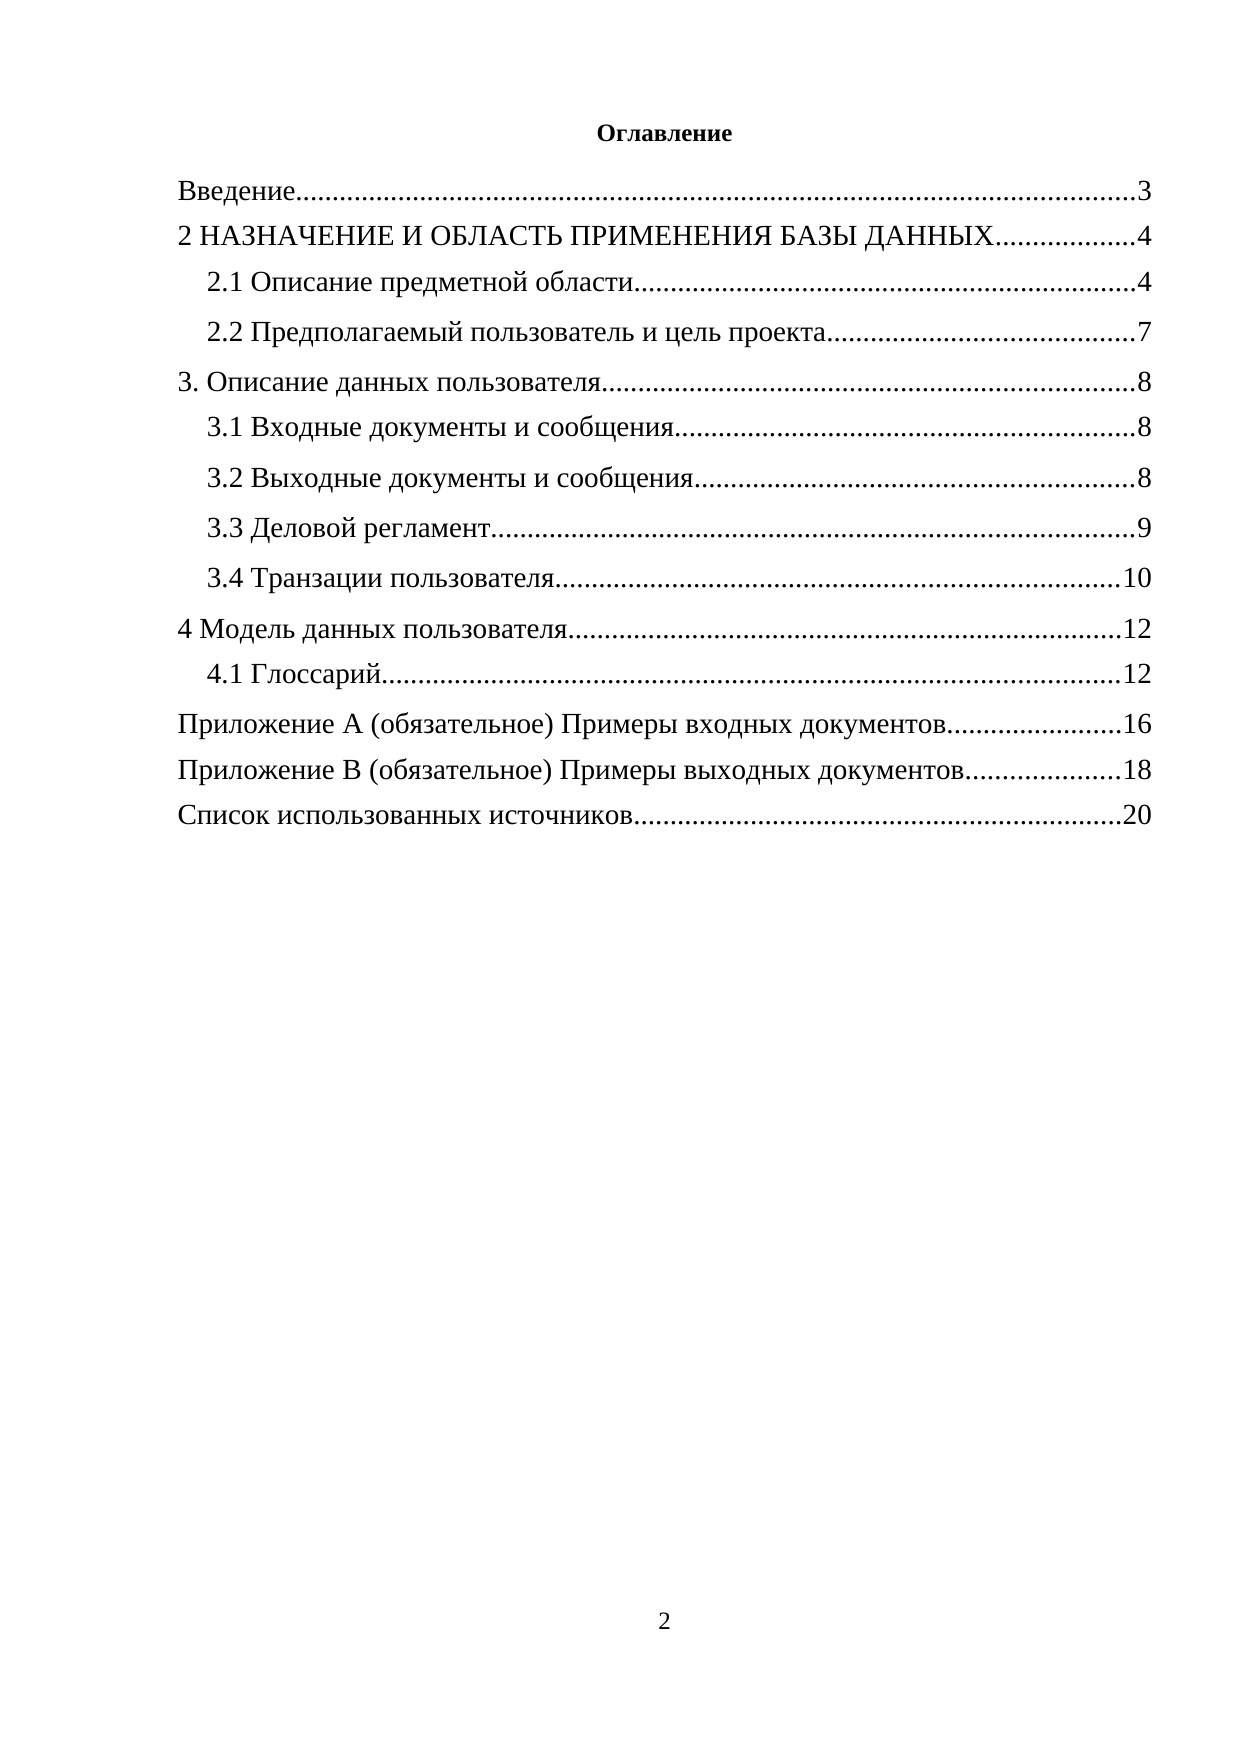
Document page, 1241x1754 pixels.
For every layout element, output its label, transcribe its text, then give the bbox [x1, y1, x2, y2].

text Список использованных источников 20 [177, 797, 1152, 831]
text 3. Описание данных пользователя 8 [177, 364, 1152, 398]
text Приложение В (обязательное) Примеры выходных документов 18 [177, 752, 1152, 785]
text 2.1 Описание предметной области 4 [207, 264, 1152, 297]
text Введение 3 [177, 173, 1152, 207]
text 3.3 Деловой регламент 9 [207, 510, 1152, 544]
text 3.2 Выходные документы и сообщения 8 [207, 460, 1152, 493]
text Приложение А (обязательное) Примеры входных документов 16 [177, 706, 1152, 740]
text 4 Модель данных пользователя 12 [177, 611, 1152, 644]
text 4.1 Глоссарий 12 [207, 656, 1152, 690]
text 3.1 Входные документы и сообщения 8 [207, 409, 1152, 443]
subtitle Оглавление [177, 118, 1152, 147]
text 3.4 Транзации пользователя 10 [207, 561, 1152, 594]
text 2 НАЗНАЧЕНИЕ И ОБЛАСТЬ ПРИМЕНЕНИЯ БАЗЫ ДАННЫХ 4 [177, 218, 1152, 252]
text 2.2 Предполагаемый пользователь и цель проекта 7 [207, 314, 1152, 347]
